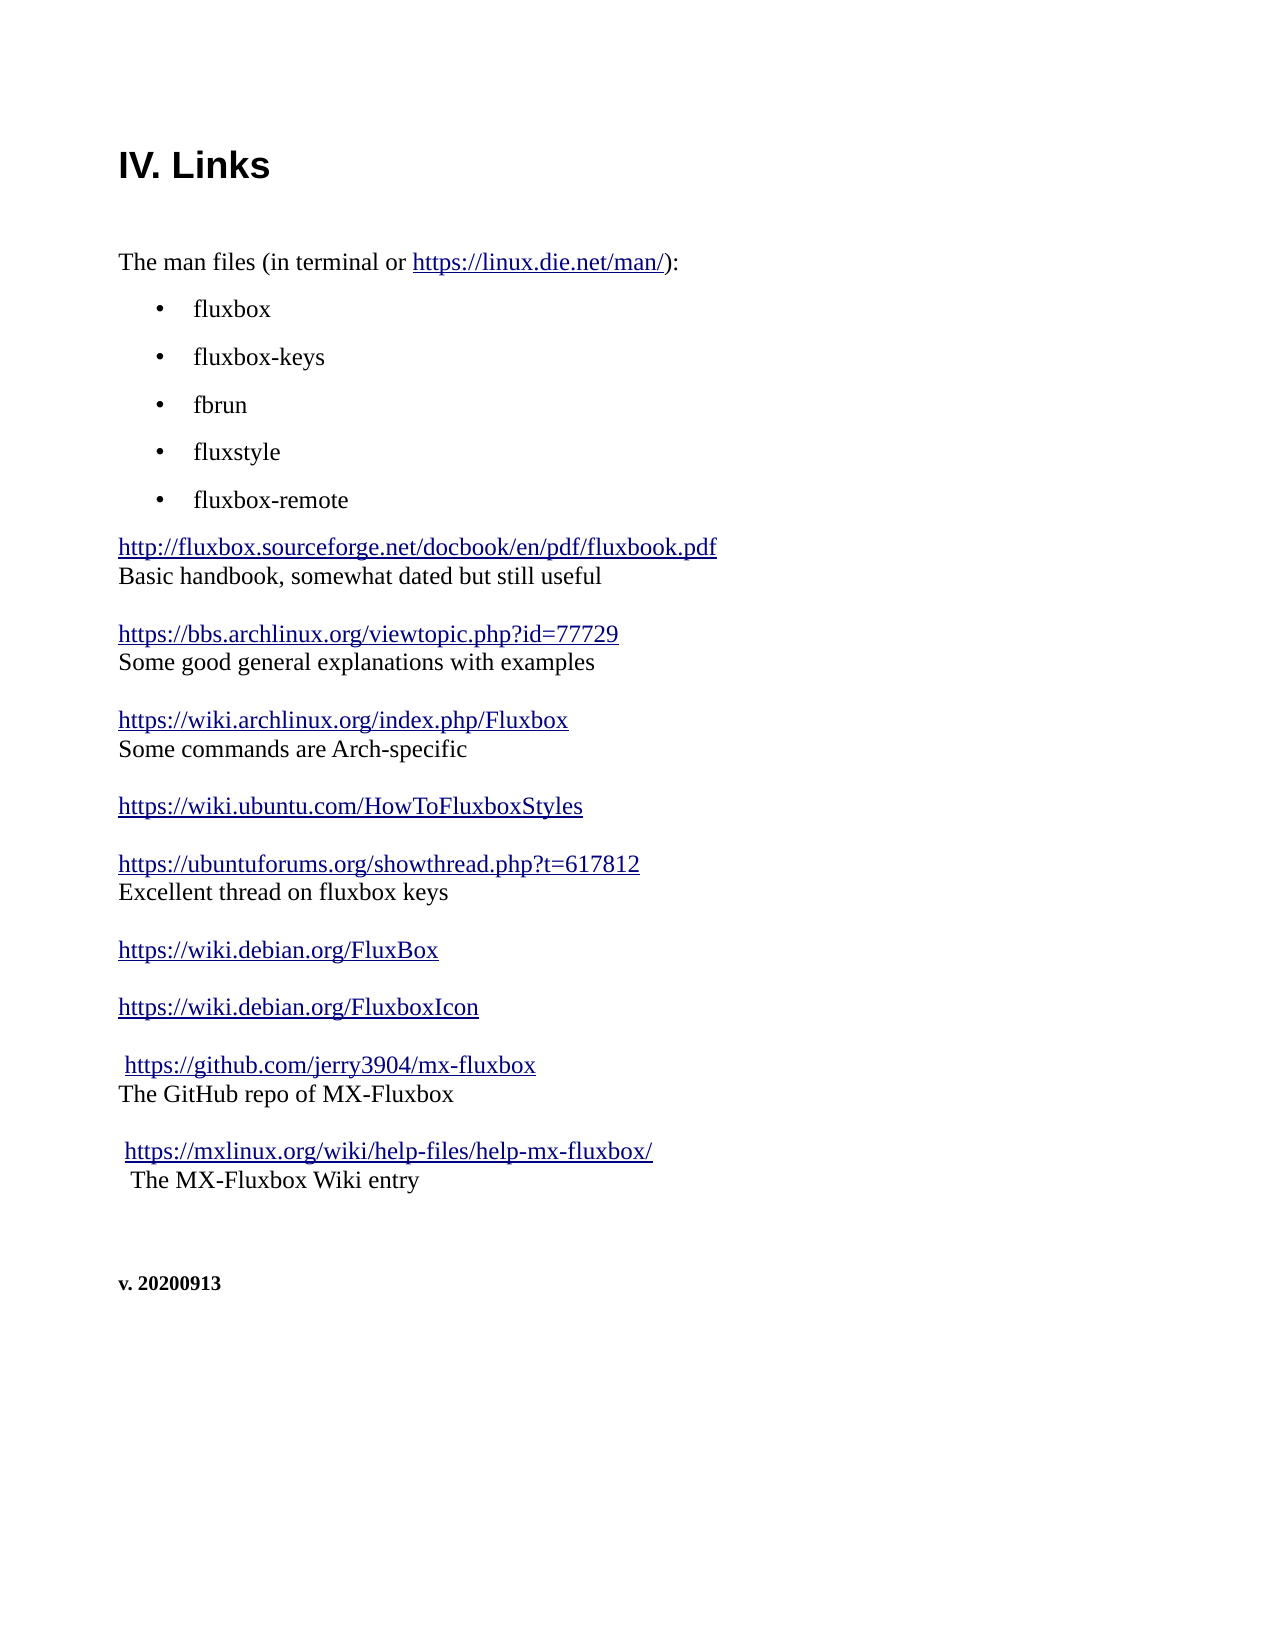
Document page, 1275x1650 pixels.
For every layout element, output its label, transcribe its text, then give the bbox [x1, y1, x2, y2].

list fluxbox-keys [156, 342, 1157, 371]
text https://bbs.archlinux.org/viewtopic.php?id=77729 [118, 619, 1157, 647]
text https://mxlinux.org/wiki/help-files/help-mx-fluxbox/ [118, 1136, 1157, 1165]
text https://ubuntuforums.org/showthread.php?t=617812 [118, 849, 1157, 877]
text Some commands are Arch-specific [118, 734, 1157, 762]
text http://fluxbox.sourceforge.net/docbook/en/pdf/fluxbook.pdf [118, 532, 1157, 561]
text https://github.com/jerry3904/mx-fluxbox [118, 1050, 1157, 1079]
text The GitHub repo of MX-Fluxbox [118, 1079, 1157, 1107]
list fluxbox [156, 294, 1157, 323]
list fluxbox-remote [156, 485, 1157, 514]
subtitle IV. Links [118, 143, 1157, 187]
text v. 20200913 [118, 1271, 1157, 1295]
text https://wiki.debian.org/FluxBox [118, 935, 1157, 964]
text Basic handbook, somewhat dated but still useful [118, 561, 1157, 590]
list fbrun [156, 390, 1157, 418]
text The man files (in terminal or https://linux.die.net/man/): [118, 247, 1157, 276]
text Some good general explanations with examples [118, 647, 1157, 676]
text The MX-Fluxbox Wiki entry [118, 1165, 1157, 1194]
text https://wiki.ubuntu.com/HowToFluxboxStyles [118, 791, 1157, 820]
text https://wiki.archlinux.org/index.php/Fluxbox [118, 705, 1157, 734]
text https://wiki.debian.org/FluxboxIcon [118, 992, 1157, 1021]
list fluxstyle [156, 437, 1157, 466]
text Excellent thread on fluxbox keys [118, 877, 1157, 906]
